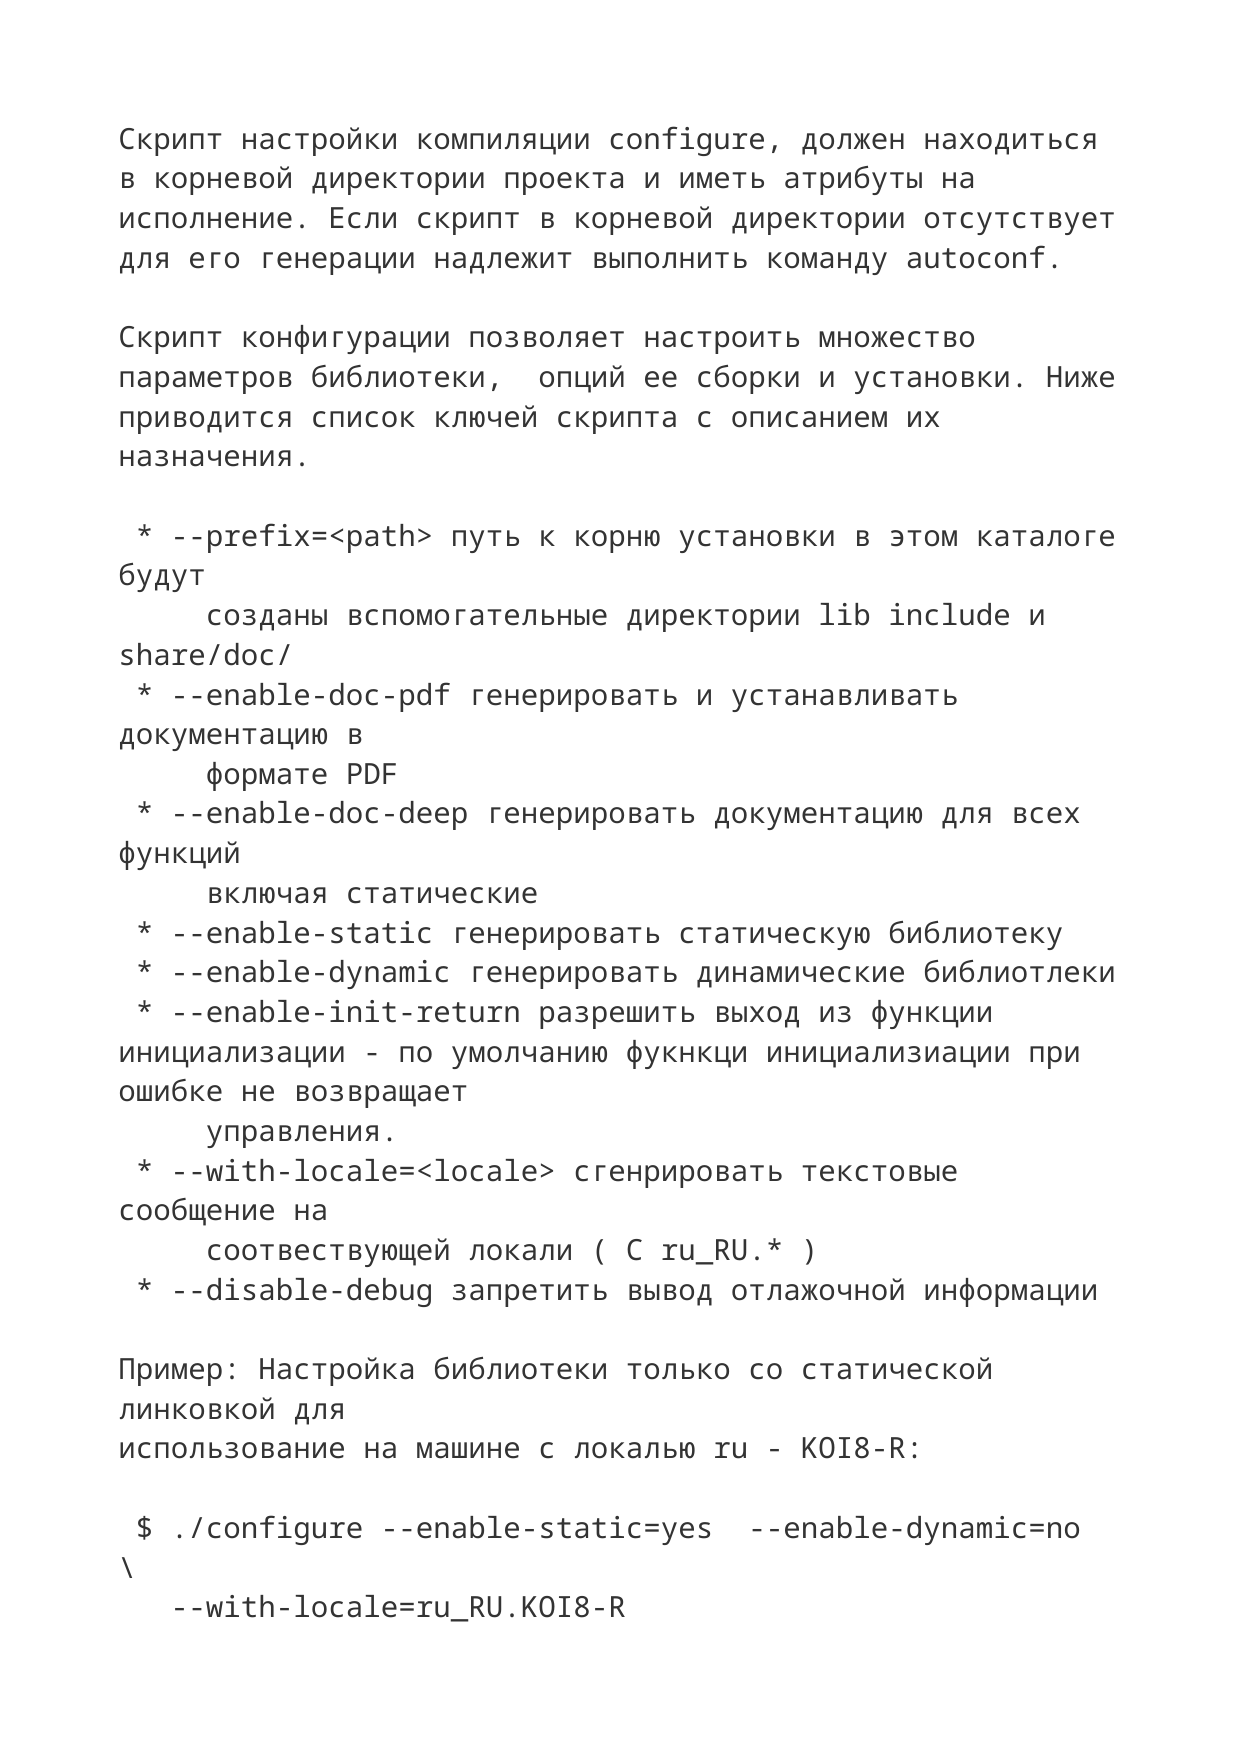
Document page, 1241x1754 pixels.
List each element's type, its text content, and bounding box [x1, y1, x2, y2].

text * --enable-static генерировать статическую библиотеку [118, 912, 1122, 952]
text формате PDF [118, 753, 1122, 793]
text * --enable-doc-deep генерировать документацию для всех функций [118, 793, 1122, 872]
text * --disable-debug запретить вывод отлажочной информации [118, 1269, 1122, 1309]
text * --enable-doc-pdf генерировать и устанавливать документацию в [118, 674, 1122, 753]
text * --with-locale=<locale> сгенрировать текстовые сообщение на [118, 1150, 1122, 1229]
text $ ./configure --enable-static=yes --enable-dynamic=no \ [118, 1507, 1122, 1587]
text Скрипт настройки компиляции configure, должен находиться в корневой директории проекта и иметь атрибуты на исполнение. Если скрипт в корневой директории отсутствует для его генерации надлежит выполнить команду autoconf. [118, 118, 1122, 277]
text * --prefix=<path> путь к корню установки в этом каталоге будут [118, 515, 1122, 594]
text включая статические [118, 872, 1122, 912]
text управления. [118, 1110, 1122, 1150]
text * --enable-dynamic генерировать динамические библиотлеки [118, 952, 1122, 991]
text использование на машине с локалью ru - KOI8-R: [118, 1428, 1122, 1467]
text --with-locale=ru_RU.KOI8-R [118, 1587, 1122, 1626]
text Скрипт конфигурации позволяет настроить множество параметров библиотеки, опций ее сборки и установки. Ниже приводится список ключей скрипта с описанием их назначения. [118, 317, 1122, 475]
text соотвествующей локали ( С ru_RU.* ) [118, 1229, 1122, 1269]
text * --enable-init-return разрешить выход из функции инициализации - по умолчанию фукнкци инициализиации при ошибке не возвращает [118, 991, 1122, 1110]
text Пример: Настройка библиотеки только со статической линковкой для [118, 1348, 1122, 1428]
text созданы вспомогательные директории lib include и share/doc/ [118, 594, 1122, 674]
